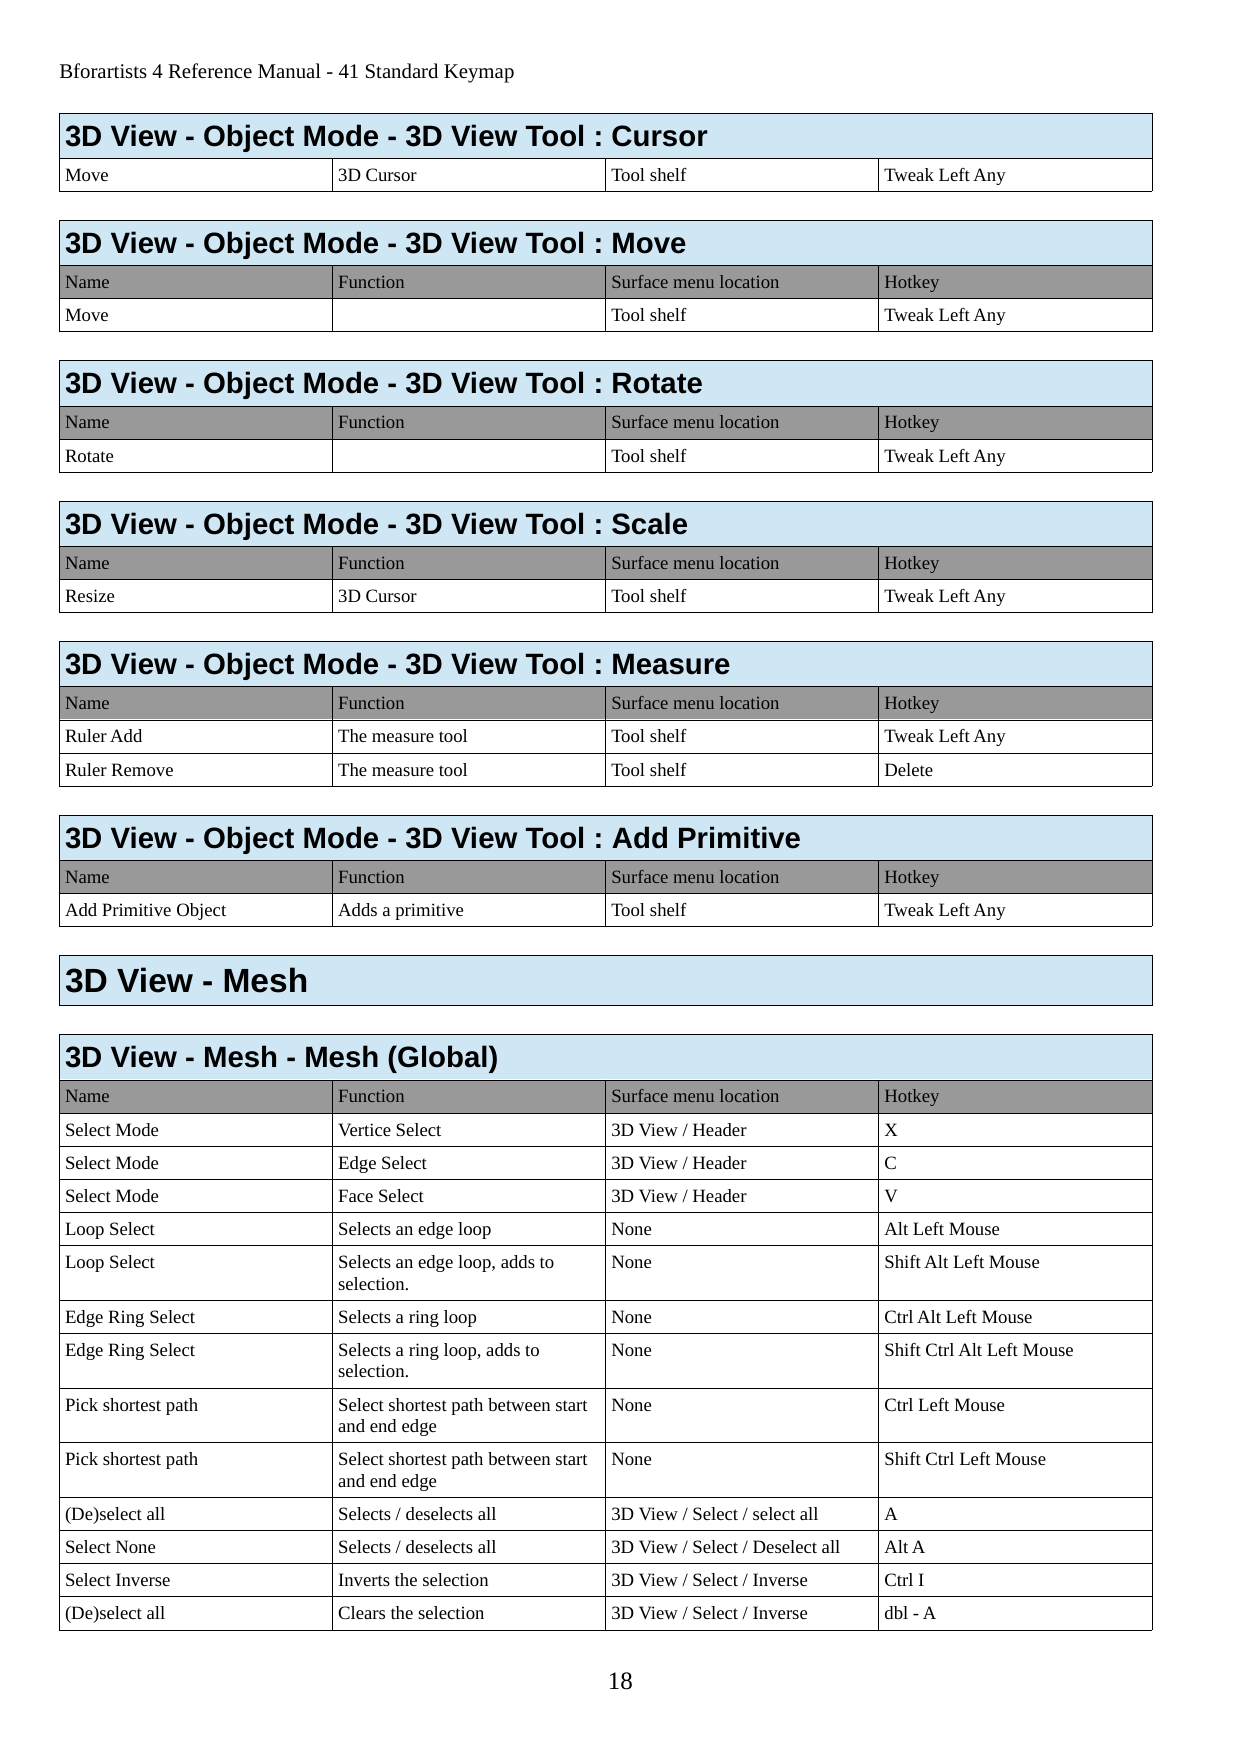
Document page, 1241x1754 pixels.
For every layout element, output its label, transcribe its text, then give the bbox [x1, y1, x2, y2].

table_cell Shift Ctrl Left Mouse [879, 1443, 1152, 1497]
table_cell Shift Ctrl Alt Left Mouse [879, 1334, 1152, 1388]
table_cell Tool shelf [606, 721, 878, 753]
table_cell Select shortest path between start and end edge [333, 1389, 605, 1442]
table_cell Pick shortest path [60, 1389, 332, 1442]
table_cell Tweak Left Any [879, 159, 1152, 191]
table_cell Tweak Left Any [879, 894, 1152, 926]
table_cell Alt Left Mouse [879, 1213, 1152, 1245]
table_cell Tool shelf [606, 299, 878, 331]
table_header 3D View - Object Mode - 3D View Tool : Cursor [60, 114, 1152, 158]
table_cell Hotkey [879, 407, 1152, 439]
table_cell (De)select all [60, 1597, 332, 1629]
table_cell Clears the selection [333, 1597, 605, 1629]
table_cell A [879, 1498, 1152, 1530]
table_cell Face Select [333, 1180, 605, 1212]
table_cell Surface menu location [606, 547, 878, 579]
table_cell Pick shortest path [60, 1443, 332, 1497]
table_cell Function [333, 407, 605, 439]
table_cell 3D View / Header [606, 1147, 878, 1179]
table_cell Shift Alt Left Mouse [879, 1246, 1152, 1300]
table_cell Name [60, 861, 332, 893]
table_cell Tool shelf [606, 159, 878, 191]
table_cell [333, 299, 605, 331]
table_cell Tool shelf [606, 754, 878, 786]
table_header 3D View - Mesh [60, 956, 1152, 1005]
table_cell 3D View / Select / Inverse [606, 1597, 878, 1629]
table_cell Hotkey [879, 861, 1152, 893]
table_cell The measure tool [333, 721, 605, 753]
table_header 3D View - Object Mode - 3D View Tool : Scale [60, 502, 1152, 546]
table_cell Move [60, 159, 332, 191]
table_cell None [606, 1334, 878, 1388]
table_cell Selects / deselects all [333, 1531, 605, 1563]
table_cell Ctrl Left Mouse [879, 1389, 1152, 1442]
table_cell Resize [60, 580, 332, 612]
table_cell Edge Ring Select [60, 1301, 332, 1333]
table_cell Hotkey [879, 266, 1152, 298]
table_cell Function [333, 266, 605, 298]
table_cell None [606, 1301, 878, 1333]
table_cell Tool shelf [606, 894, 878, 926]
table_cell X [879, 1114, 1152, 1146]
table_cell Tool shelf [606, 580, 878, 612]
table_cell Loop Select [60, 1246, 332, 1300]
table_cell Name [60, 407, 332, 439]
table_cell Selects an edge loop, adds to selection. [333, 1246, 605, 1300]
table_header 3D View - Object Mode - 3D View Tool : Move [60, 221, 1152, 265]
table_cell 3D View / Select / Deselect all [606, 1531, 878, 1563]
table_cell None [606, 1246, 878, 1300]
table_cell [333, 440, 605, 472]
table_cell 3D View / Header [606, 1114, 878, 1146]
table_cell Tweak Left Any [879, 440, 1152, 472]
table_cell Loop Select [60, 1213, 332, 1245]
table_cell Ruler Add [60, 721, 332, 753]
table_cell Select shortest path between start and end edge [333, 1443, 605, 1497]
table_header 3D View - Object Mode - 3D View Tool : Rotate [60, 361, 1152, 406]
table_cell The measure tool [333, 754, 605, 786]
table_cell Select Mode [60, 1180, 332, 1212]
table_cell Name [60, 1081, 332, 1113]
table_cell Tool shelf [606, 440, 878, 472]
table_cell Hotkey [879, 687, 1152, 719]
table_header 3D View - Object Mode - 3D View Tool : Add Primitive [60, 816, 1152, 860]
table_cell Ruler Remove [60, 754, 332, 786]
table_cell Name [60, 687, 332, 719]
table_cell Edge Select [333, 1147, 605, 1179]
table_cell Function [333, 861, 605, 893]
table_cell Name [60, 547, 332, 579]
table_cell Surface menu location [606, 407, 878, 439]
table_cell Surface menu location [606, 266, 878, 298]
table_cell 3D View / Select / select all [606, 1498, 878, 1530]
table_cell 3D Cursor [333, 159, 605, 191]
table_cell Function [333, 687, 605, 719]
table_cell Rotate [60, 440, 332, 472]
table_cell None [606, 1443, 878, 1497]
table_cell Adds a primitive [333, 894, 605, 926]
table_cell None [606, 1389, 878, 1442]
table_cell Selects / deselects all [333, 1498, 605, 1530]
table_cell Vertice Select [333, 1114, 605, 1146]
table_cell dbl - A [879, 1597, 1152, 1629]
table_cell C [879, 1147, 1152, 1179]
table_cell Surface menu location [606, 687, 878, 719]
table_cell Select Mode [60, 1114, 332, 1146]
table_cell Selects an edge loop [333, 1213, 605, 1245]
table_cell Delete [879, 754, 1152, 786]
table_cell Alt A [879, 1531, 1152, 1563]
table_cell Tweak Left Any [879, 721, 1152, 753]
table_cell None [606, 1213, 878, 1245]
table_cell Select Inverse [60, 1564, 332, 1596]
table_cell Selects a ring loop, adds to selection. [333, 1334, 605, 1388]
table_cell Name [60, 266, 332, 298]
table_cell Select None [60, 1531, 332, 1563]
table_cell Tweak Left Any [879, 580, 1152, 612]
table_cell Select Mode [60, 1147, 332, 1179]
table_cell V [879, 1180, 1152, 1212]
table_header 3D View - Mesh - Mesh (Global) [60, 1035, 1152, 1079]
table_cell Selects a ring loop [333, 1301, 605, 1333]
table_cell (De)select all [60, 1498, 332, 1530]
table_cell Hotkey [879, 547, 1152, 579]
table_cell Ctrl I [879, 1564, 1152, 1596]
table_cell Inverts the selection [333, 1564, 605, 1596]
table_cell 3D Cursor [333, 580, 605, 612]
table_cell Add Primitive Object [60, 894, 332, 926]
table_cell Function [333, 1081, 605, 1113]
table_header 3D View - Object Mode - 3D View Tool : Measure [60, 642, 1152, 686]
table_cell 3D View / Header [606, 1180, 878, 1212]
table_cell Move [60, 299, 332, 331]
table_cell Tweak Left Any [879, 299, 1152, 331]
table_cell Surface menu location [606, 861, 878, 893]
table_cell Ctrl Alt Left Mouse [879, 1301, 1152, 1333]
table_cell 3D View / Select / Inverse [606, 1564, 878, 1596]
table_cell Hotkey [879, 1081, 1152, 1113]
table_cell Edge Ring Select [60, 1334, 332, 1388]
table_cell Surface menu location [606, 1081, 878, 1113]
table_cell Function [333, 547, 605, 579]
